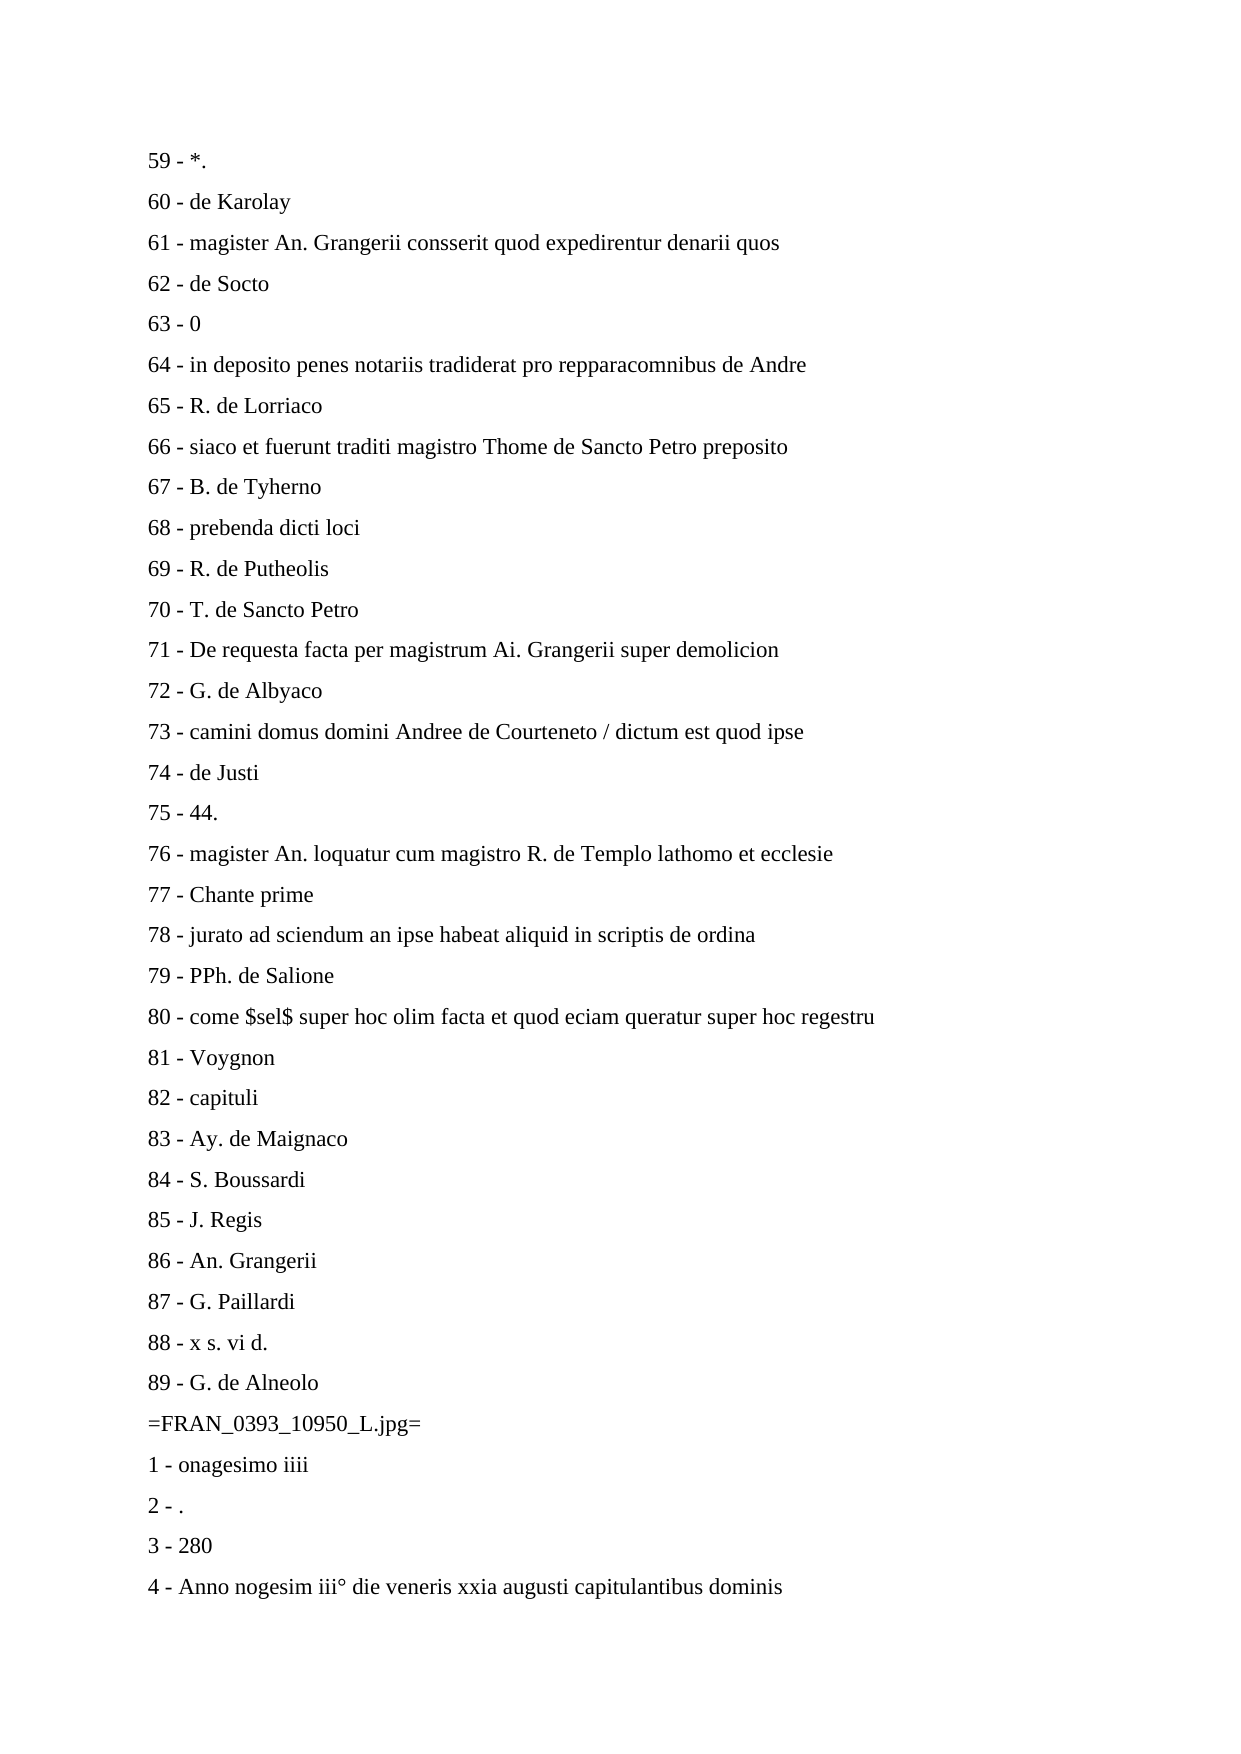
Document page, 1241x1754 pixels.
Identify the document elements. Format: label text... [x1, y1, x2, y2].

text 76 - magister An. loquatur cum magistro R. de Templo lathomo et ecclesie [148, 840, 1093, 866]
text 85 - J. Regis [148, 1207, 1093, 1233]
text 4 - Anno nogesim iii° die veneris xxia augusti capitulantibus dominis [148, 1573, 1093, 1599]
text 68 - prebenda dicti loci [148, 514, 1093, 541]
text 70 - T. de Sancto Petro [148, 596, 1093, 622]
text 73 - camini domus domini Andree de Courteneto / dictum est quod ipse [148, 718, 1093, 744]
text 83 - Ay. de Maignaco [148, 1125, 1093, 1151]
text 84 - S. Boussardi [148, 1166, 1093, 1192]
text 1 - onagesimo iiii [148, 1451, 1093, 1477]
text 61 - magister An. Grangerii consserit quod expedirentur denarii quos [148, 229, 1093, 255]
text 80 - come $sel$ super hoc olim facta et quod eciam queratur super hoc regestru [148, 1003, 1093, 1029]
text 89 - G. de Alneolo [148, 1369, 1093, 1396]
text 66 - siaco et fuerunt traditi magistro Thome de Sancto Petro preposito [148, 433, 1093, 459]
text 71 - De requesta facta per magistrum Ai. Grangerii super demolicion [148, 636, 1093, 663]
text 62 - de Socto [148, 270, 1093, 296]
text 82 - capituli [148, 1084, 1093, 1111]
text 87 - G. Paillardi [148, 1288, 1093, 1314]
text 2 - . [148, 1492, 1093, 1518]
text 67 - B. de Tyherno [148, 473, 1093, 500]
text =FRAN_0393_10950_L.jpg= [148, 1410, 1093, 1437]
text 69 - R. de Putheolis [148, 555, 1093, 581]
text 75 - 44. [148, 799, 1093, 826]
text 78 - jurato ad sciendum an ipse habeat aliquid in scriptis de ordina [148, 921, 1093, 948]
text 65 - R. de Lorriaco [148, 392, 1093, 418]
text 74 - de Justi [148, 758, 1093, 785]
text 72 - G. de Albyaco [148, 677, 1093, 703]
text 86 - An. Grangerii [148, 1247, 1093, 1274]
text 60 - de Karolay [148, 188, 1093, 215]
text 88 - x s. vi d. [148, 1329, 1093, 1355]
text 77 - Chante prime [148, 881, 1093, 907]
text 63 - 0 [148, 311, 1093, 337]
text 64 - in deposito penes notariis tradiderat pro repparacomnibus de Andre [148, 351, 1093, 378]
text 3 - 280 [148, 1532, 1093, 1559]
text 59 - *. [148, 148, 1093, 174]
text 81 - Voygnon [148, 1044, 1093, 1070]
text 79 - PPh. de Salione [148, 962, 1093, 988]
